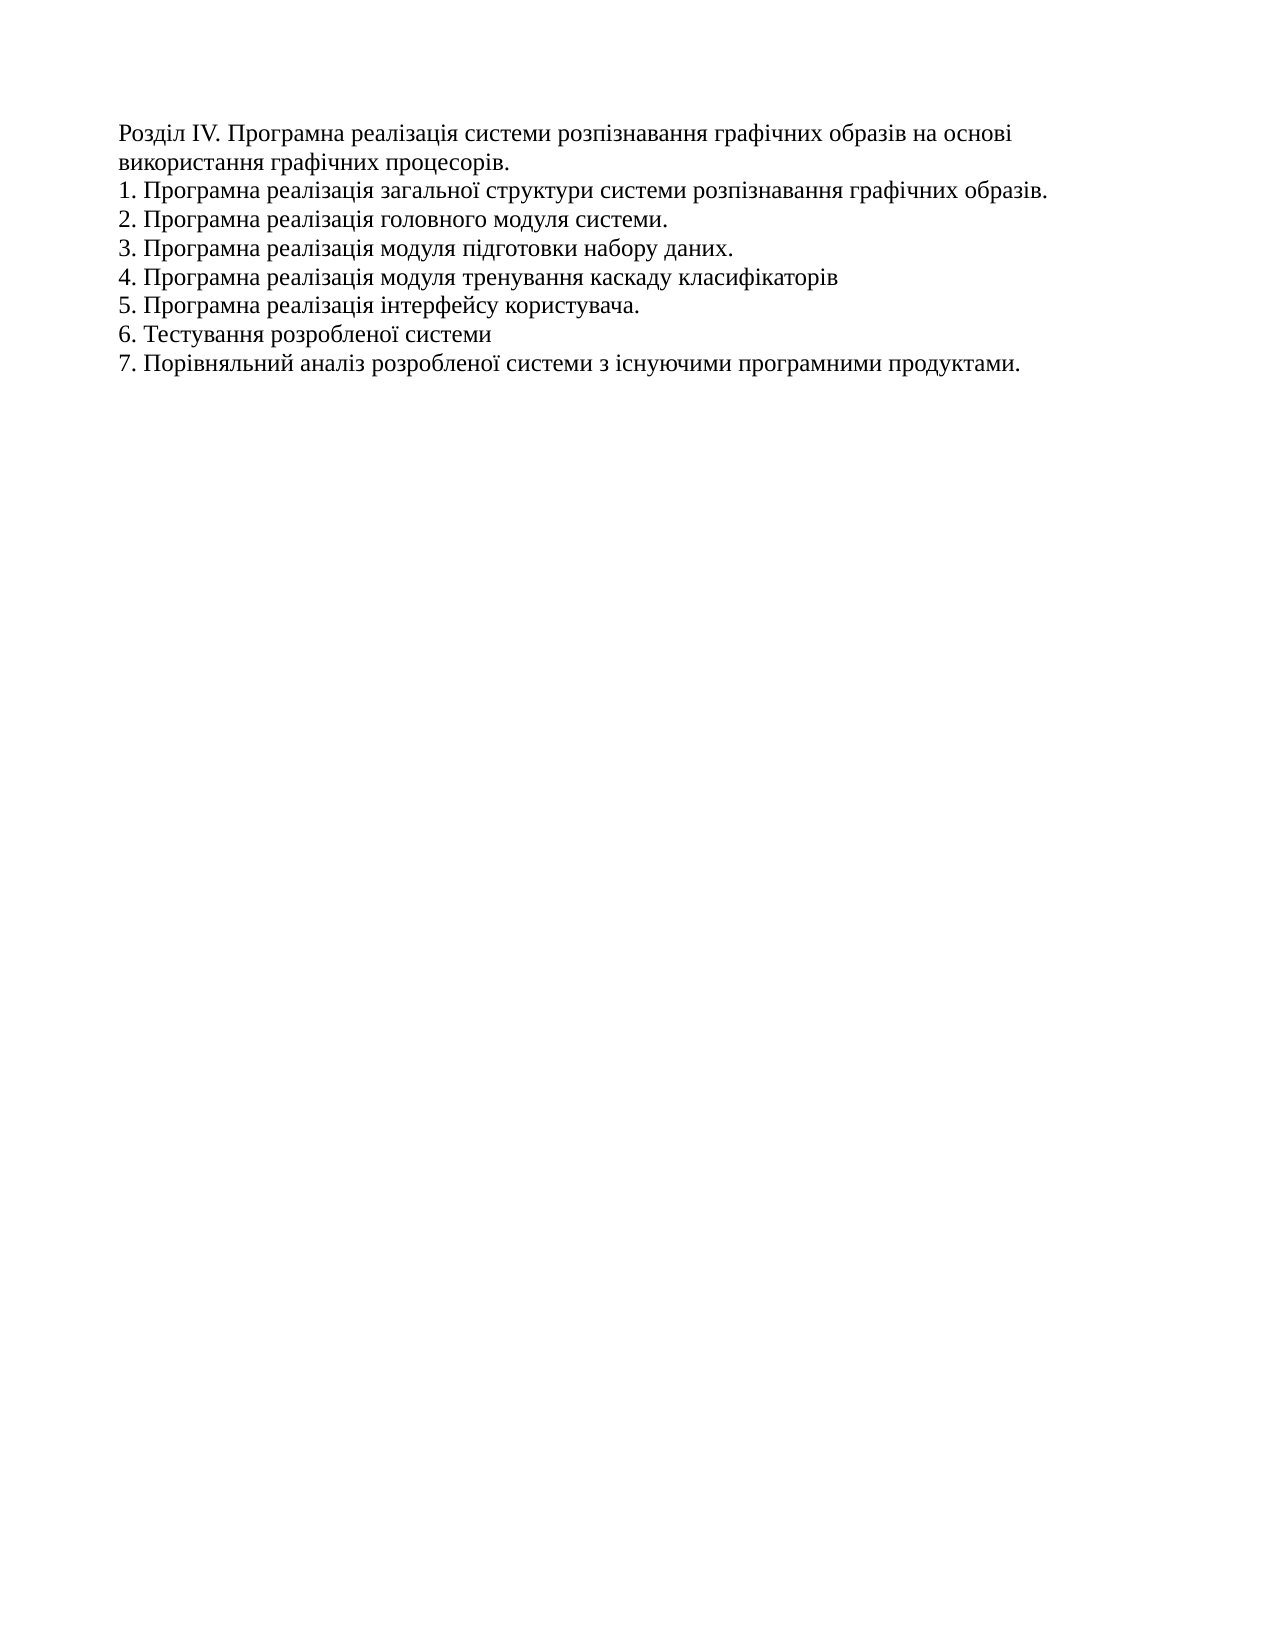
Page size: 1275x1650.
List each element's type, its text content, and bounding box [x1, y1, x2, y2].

text Розділ IV. Програмна реалізація системи розпізнавання графічних образів на основі використання графічних процесорів. [118, 118, 1157, 176]
text 3. Програмна реалізація модуля підготовки набору даних. [118, 233, 1157, 262]
text 7. Порівняльний аналіз розробленої системи з існуючими програмними продуктами. [118, 348, 1157, 377]
text 4. Програмна реалізація модуля тренування каскаду класифікаторів [118, 262, 1157, 291]
text 2. Програмна реалізація головного модуля системи. [118, 204, 1157, 233]
text 1. Програмна реалізація загальної структури системи розпізнавання графічних образів. [118, 176, 1157, 204]
text 6. Тестування розробленої системи [118, 319, 1157, 348]
text 5. Програмна реалізація інтерфейсу користувача. [118, 291, 1157, 319]
